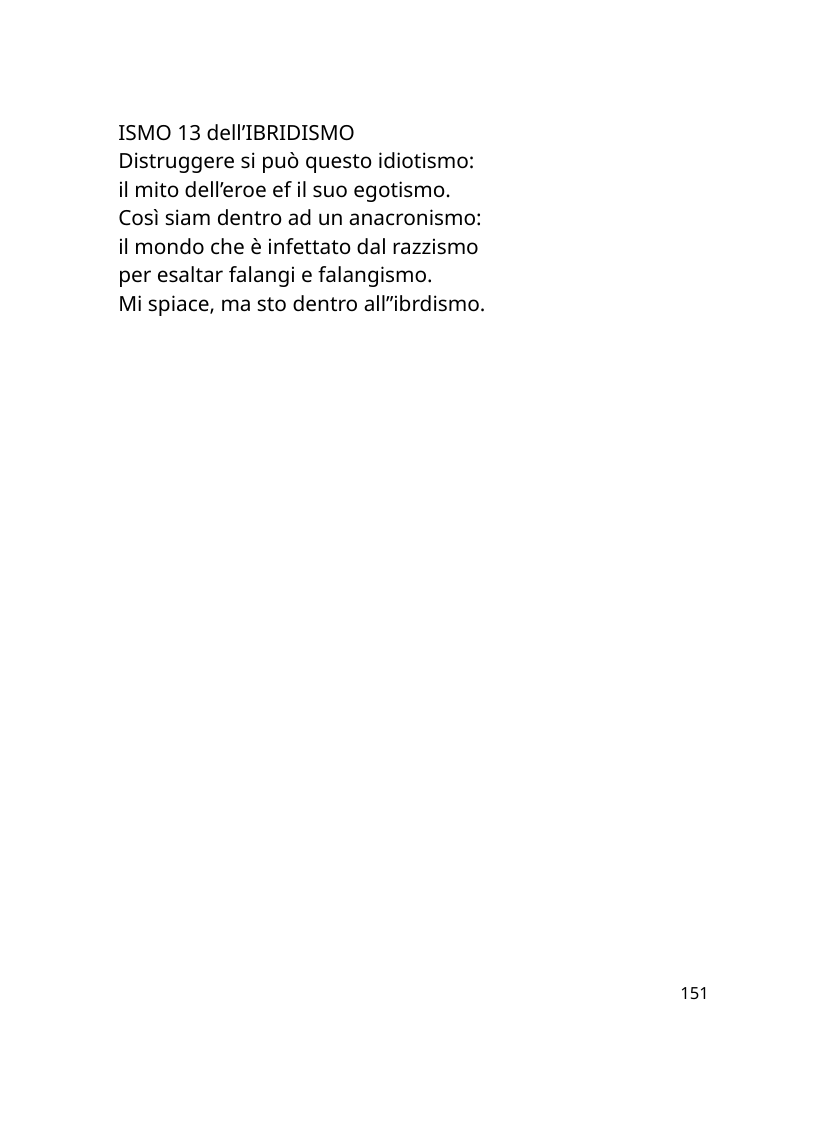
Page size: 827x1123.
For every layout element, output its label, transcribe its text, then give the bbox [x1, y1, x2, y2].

text ISMO 13 dell’IBRIDISMO [118, 118, 709, 147]
text Mi spiace, ma sto dentro all’’ibrdismo. [118, 289, 709, 317]
text il mito dell’eroe ef il suo egotismo. [118, 175, 709, 203]
text Così siam dentro ad un anacronismo: [118, 203, 709, 232]
text Distruggere si può questo idiotismo: [118, 147, 709, 175]
text il mondo che è infettato dal razzismo [118, 232, 709, 260]
text per esaltar falangi e falangismo. [118, 260, 709, 289]
